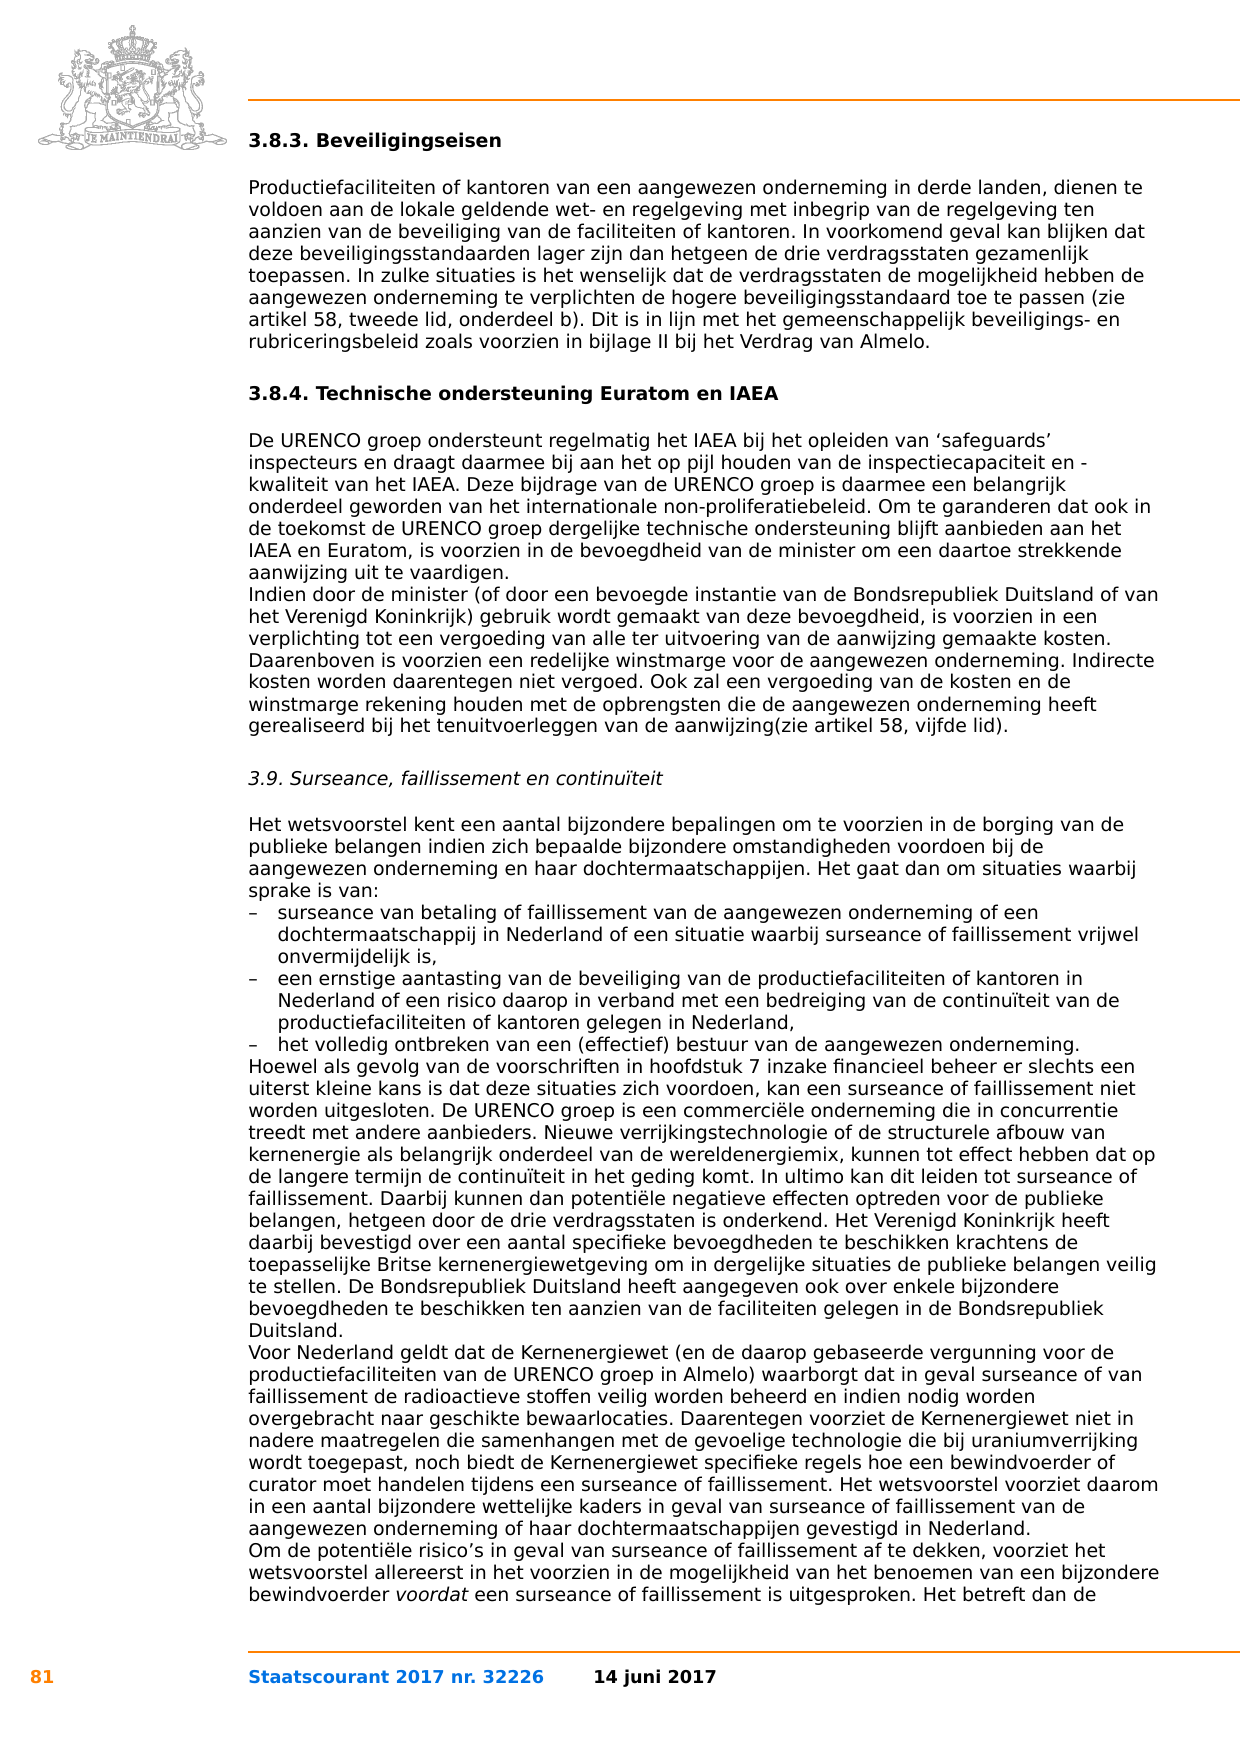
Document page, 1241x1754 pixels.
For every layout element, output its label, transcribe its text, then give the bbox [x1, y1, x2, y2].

text Productiefaciliteiten of kantoren van een aangewezen onderneming in derde landen, dienen te voldoen aan de lokale geldende wet- en regelgeving met inbegrip van de regelgeving ten aanzien van de beveiliging van de faciliteiten of kantoren. In voorkomend geval kan blijken dat deze beveiligingsstandaarden lager zijn dan hetgeen de drie verdragsstaten gezamenlijk toepassen. In zulke situaties is het wenselijk dat de verdragsstaten de mogelijkheid hebben de aangewezen onderneming te verplichten de hogere beveiligingsstandaard toe te passen (zie artikel 58, tweede lid, onderdeel b). Dit is in lijn met het gemeenschappelijk beveiligings- en rubriceringsbeleid zoals voorzien in bijlage II bij het Verdrag van Almelo. [248, 177, 1163, 353]
text – het volledig ontbreken van een (effectief) bestuur van de aangewezen onderneming. [248, 1034, 1163, 1056]
subtitle 3.8.3. Beveiligingseisen [248, 130, 1163, 152]
text Hoewel als gevolg van de voorschriften in hoofdstuk 7 inzake financieel beheer er slechts een uiterst kleine kans is dat deze situaties zich voordoen, kan een surseance of faillissement niet worden uitgesloten. De URENCO groep is een commerciële onderneming die in concurrentie treedt met andere aanbieders. Nieuwe verrijkingstechnologie of de structurele afbouw van kernenergie als belangrijk onderdeel van de wereldenergiemix, kunnen tot effect hebben dat op de langere termijn de continuïteit in het geding komt. In ultimo kan dit leiden tot surseance of faillissement. Daarbij kunnen dan potentiële negatieve effecten optreden voor de publieke belangen, hetgeen door de drie verdragsstaten is onderkend. Het Verenigd Koninkrijk heeft daarbij bevestigd over een aantal specifieke bevoegdheden te beschikken krachtens de toepasselijke Britse kernenergiewetgeving om in dergelijke situaties de publieke belangen veilig te stellen. De Bondsrepubliek Duitsland heeft aangegeven ook over enkele bijzondere bevoegdheden te beschikken ten aanzien van de faciliteiten gelegen in de Bondsrepubliek Duitsland. [248, 1056, 1163, 1342]
text De URENCO groep ondersteunt regelmatig het IAEA bij het opleiden van ‘safeguards’ inspecteurs en draagt daarmee bij aan het op pijl houden van de inspectiecapaciteit en -kwaliteit van het IAEA. Deze bijdrage van de URENCO groep is daarmee een belangrijk onderdeel geworden van het internationale non-proliferatiebeleid. Om te garanderen dat ook in de toekomst de URENCO groep dergelijke technische ondersteuning blijft aanbieden aan het IAEA en Euratom, is voorzien in de bevoegdheid van de minister om een daartoe strekkende aanwijzing uit te vaardigen. [248, 430, 1163, 583]
text – een ernstige aantasting van de beveiliging van de productiefaciliteiten of kantoren in Nederland of een risico daarop in verband met een bedreiging van de continuïteit van de productiefaciliteiten of kantoren gelegen in Nederland, [248, 968, 1163, 1034]
text Voor Nederland geldt dat de Kernenergiewet (en de daarop gebaseerde vergunning voor de productiefaciliteiten van de URENCO groep in Almelo) waarborgt dat in geval surseance of van faillissement de radioactieve stoffen veilig worden beheerd en indien nodig worden overgebracht naar geschikte bewaarlocaties. Daarentegen voorziet de Kernenergiewet niet in nadere maatregelen die samenhangen met de gevoelige technologie die bij uraniumverrijking wordt toegepast, noch biedt de Kernenergiewet specifieke regels hoe een bewindvoerder of curator moet handelen tijdens een surseance of faillissement. Het wetsvoorstel voorziet daarom in een aantal bijzondere wettelijke kaders in geval van surseance of faillissement van de aangewezen onderneming of haar dochtermaatschappijen gevestigd in Nederland. [248, 1342, 1163, 1540]
subtitle 3.8.4. Technische ondersteuning Euratom en IAEA [248, 383, 1163, 405]
text – surseance van betaling of faillissement van de aangewezen onderneming of een dochtermaatschappij in Nederland of een situatie waarbij surseance of faillissement vrijwel onvermijdelijk is, [248, 902, 1163, 968]
text Om de potentiële risico’s in geval van surseance of faillissement af te dekken, voorziet het wetsvoorstel allereerst in het voorzien in de mogelijkheid van het benoemen van een bijzondere bewindvoerder voordat een surseance of faillissement is uitgesproken. Het betreft dan de [248, 1540, 1163, 1606]
text Indien door de minister (of door een bevoegde instantie van de Bondsrepubliek Duitsland of van het Verenigd Koninkrijk) gebruik wordt gemaakt van deze bevoegdheid, is voorzien in een verplichting tot een vergoeding van alle ter uitvoering van de aanwijzing gemaakte kosten. Daarenboven is voorzien een redelijke winstmarge voor de aangewezen onderneming. Indirecte kosten worden daarentegen niet vergoed. Ook zal een vergoeding van de kosten en de winstmarge rekening houden met de opbrengsten die de aangewezen onderneming heeft gerealiseerd bij het tenuitvoerleggen van de aanwijzing(zie artikel 58, vijfde lid). [248, 583, 1163, 737]
subtitle 3.9. Surseance, faillissement en continuïteit [248, 767, 1163, 789]
text Het wetsvoorstel kent een aantal bijzondere bepalingen om te voorzien in de borging van de publieke belangen indien zich bepaalde bijzondere omstandigheden voordoen bij de aangewezen onderneming en haar dochtermaatschappijen. Het gaat dan om situaties waarbij sprake is van: [248, 814, 1163, 902]
picture [38, 25, 227, 150]
